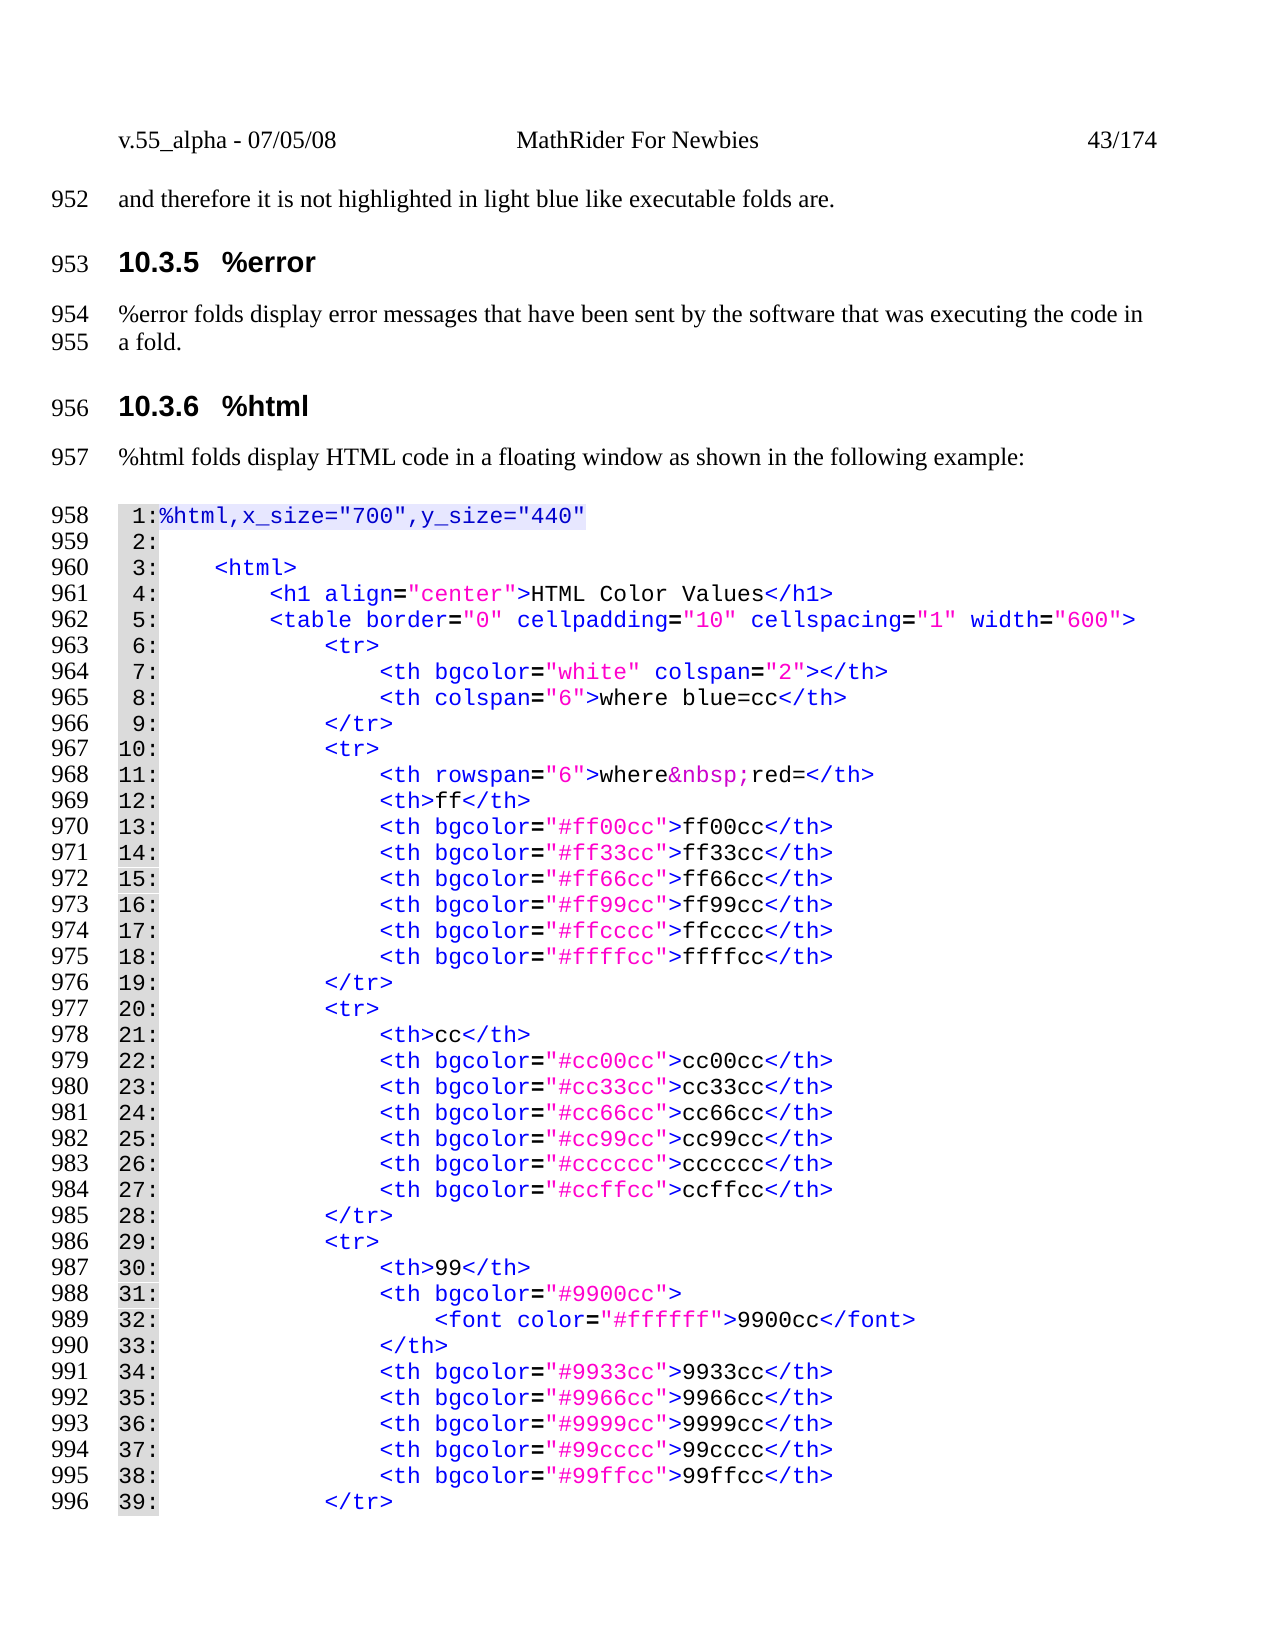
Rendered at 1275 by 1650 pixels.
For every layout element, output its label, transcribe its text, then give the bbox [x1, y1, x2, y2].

text %error folds display error messages that have been sent by the software that was executing the code in a fold. [118, 299, 1157, 356]
text 27: <th bgcolor="#ccffcc">ccffcc</th> [118, 1179, 1157, 1205]
text 29: <tr> [118, 1231, 1157, 1257]
text 38: <th bgcolor="#99ffcc">99ffcc</th> [118, 1464, 1157, 1490]
text 21: <th>cc</th> [118, 1023, 1157, 1049]
text 25: <th bgcolor="#cc99cc">cc99cc</th> [118, 1127, 1157, 1153]
text 24: <th bgcolor="#cc66cc">cc66cc</th> [118, 1101, 1157, 1127]
text 10: <tr> [118, 738, 1157, 764]
text 17: <th bgcolor="#ffcccc">ffcccc</th> [118, 919, 1157, 945]
text 30: <th>99</th> [118, 1257, 1157, 1282]
text 4: <h1 align="center">HTML Color Values</h1> [118, 582, 1157, 608]
text 35: <th bgcolor="#9966cc">9966cc</th> [118, 1386, 1157, 1412]
text 1:%html,x_size="700",y_size="440" [118, 504, 1157, 530]
text 20: <tr> [118, 997, 1157, 1023]
text 18: <th bgcolor="#ffffcc">ffffcc</th> [118, 945, 1157, 971]
text 19: </tr> [118, 971, 1157, 997]
text 3: <html> [118, 556, 1157, 582]
text 8: <th colspan="6">where blue=cc</th> [118, 686, 1157, 712]
text 33: </th> [118, 1334, 1157, 1360]
text 34: <th bgcolor="#9933cc">9933cc</th> [118, 1360, 1157, 1386]
text 12: <th>ff</th> [118, 790, 1157, 816]
text 32: <font color="#ffffff">9900cc</font> [118, 1308, 1157, 1334]
subtitle %error [118, 245, 1157, 279]
text 16: <th bgcolor="#ff99cc">ff99cc</th> [118, 893, 1157, 919]
text 22: <th bgcolor="#cc00cc">cc00cc</th> [118, 1049, 1157, 1075]
text 5: <table border="0" cellpadding="10" cellspacing="1" width="600"> [118, 608, 1157, 634]
text 28: </tr> [118, 1205, 1157, 1231]
text 6: <tr> [118, 634, 1157, 660]
text 9: </tr> [118, 712, 1157, 738]
text 11: <th rowspan="6">where&nbsp;red=</th> [118, 764, 1157, 790]
text 7: <th bgcolor="white" colspan="2"></th> [118, 660, 1157, 686]
text 31: <th bgcolor="#9900cc"> [118, 1282, 1157, 1308]
text 13: <th bgcolor="#ff00cc">ff00cc</th> [118, 816, 1157, 842]
text 26: <th bgcolor="#cccccc">cccccc</th> [118, 1153, 1157, 1179]
text 15: <th bgcolor="#ff66cc">ff66cc</th> [118, 867, 1157, 893]
text 14: <th bgcolor="#ff33cc">ff33cc</th> [118, 842, 1157, 867]
text 23: <th bgcolor="#cc33cc">cc33cc</th> [118, 1075, 1157, 1101]
text %html folds display HTML code in a floating window as shown in the following example: [118, 442, 1157, 471]
text 39: </tr> [118, 1490, 1157, 1516]
text and therefore it is not highlighted in light blue like executable folds are. [118, 184, 1157, 213]
text 2: [118, 530, 1157, 556]
text 37: <th bgcolor="#99cccc">99cccc</th> [118, 1438, 1157, 1464]
text 36: <th bgcolor="#9999cc">9999cc</th> [118, 1412, 1157, 1438]
subtitle %html [118, 389, 1157, 422]
